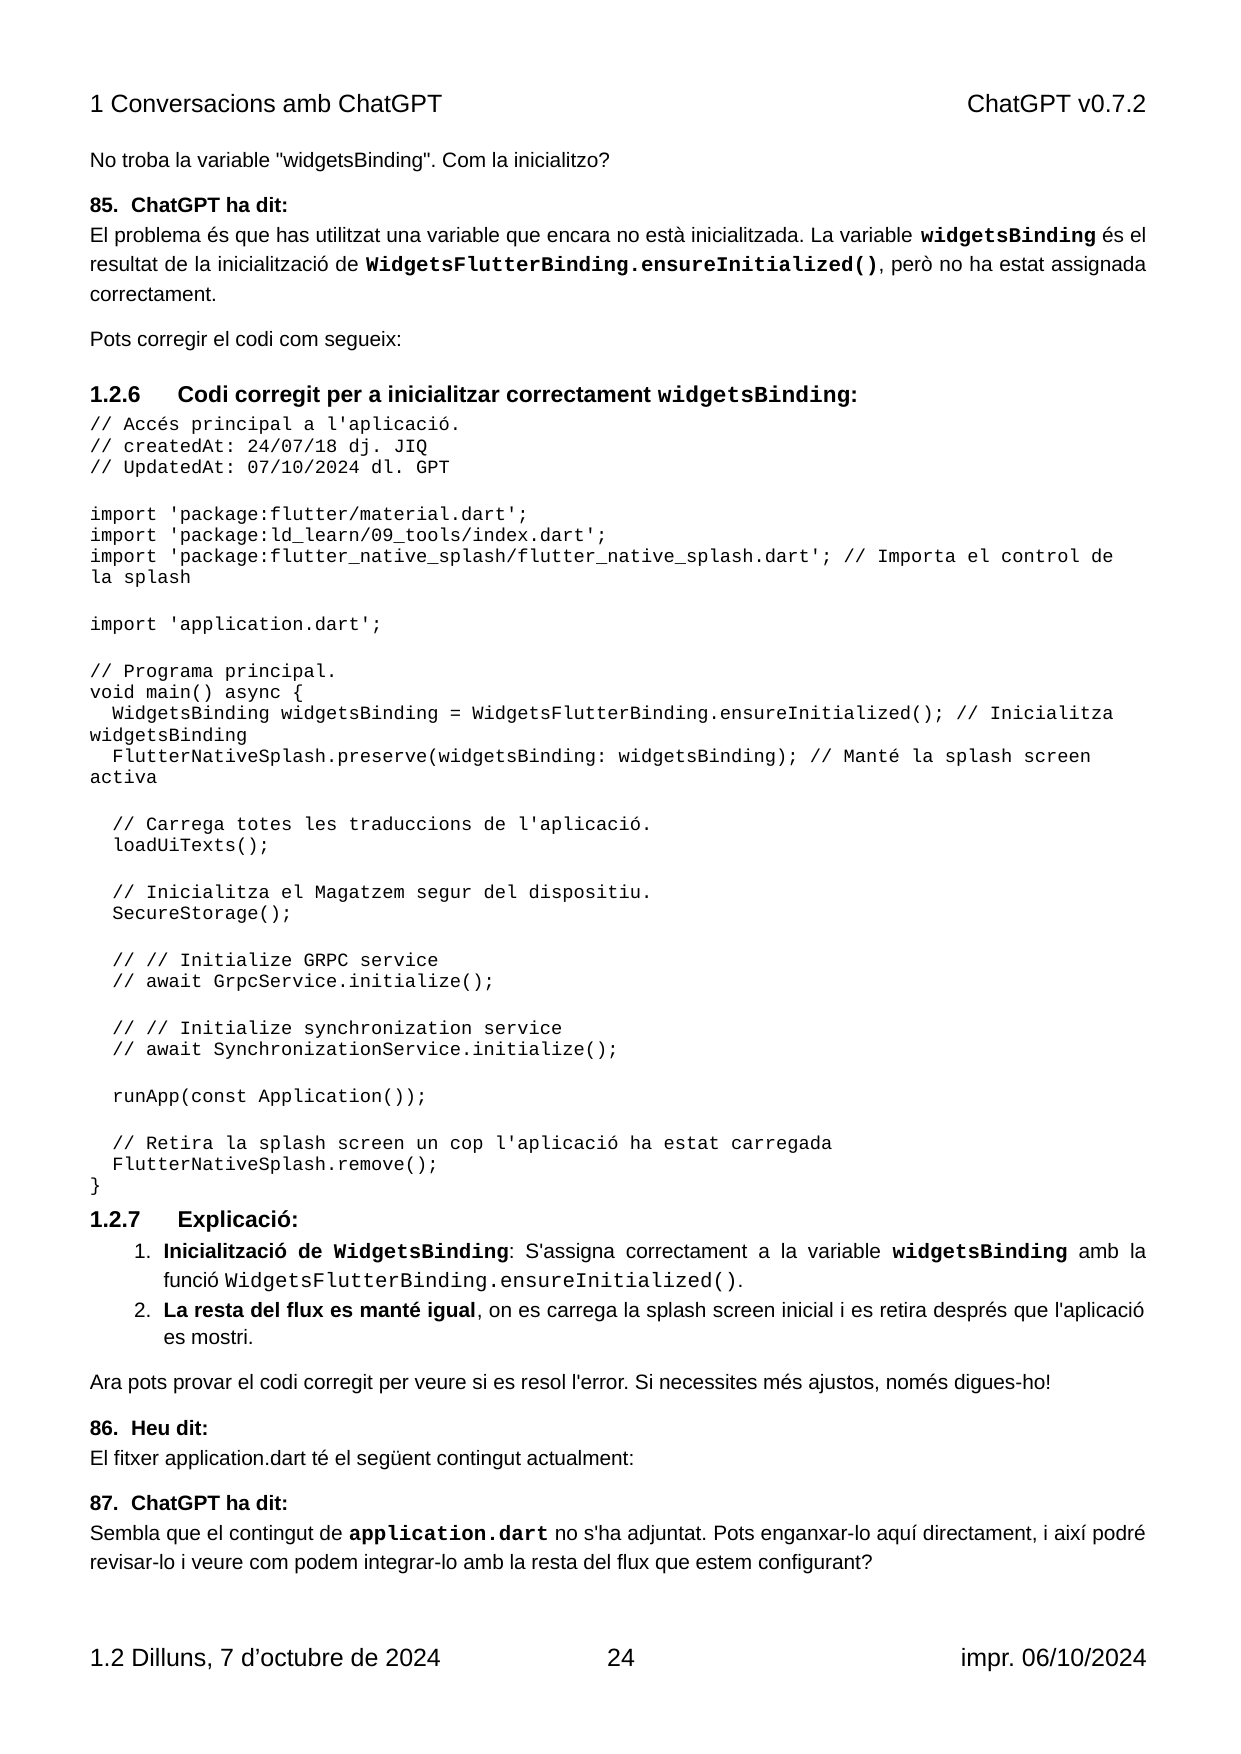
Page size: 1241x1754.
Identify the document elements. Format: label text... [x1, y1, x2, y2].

text El problema és que has utilitzat una variable que encara no està inicialitzada. La variable widgetsBinding és el resultat de la inicialització de WidgetsFlutterBinding.ensureInitialized(), però no ha estat assignada correctament. [89, 223, 1146, 306]
subtitle Explicació: [89, 1206, 1146, 1232]
text import 'package:flutter/material.dart'; [89, 504, 1146, 526]
text loadUiTexts(); [89, 836, 1146, 857]
text import 'application.dart'; [89, 615, 1146, 636]
text // UpdatedAt: 07/10/2024 dl. GPT [89, 458, 1146, 479]
text WidgetsBinding widgetsBinding = WidgetsFlutterBinding.ensureInitialized(); // Inicialitza widgetsBinding [89, 704, 1146, 747]
text Sembla que el contingut de application.dart no s'ha adjuntat. Pots enganxar-lo aquí directament, i així podré revisar-lo i veure com podem integrar-lo amb la resta del flux que estem configurant? [89, 1520, 1146, 1574]
list La resta del flux es manté igual, on es carrega la splash screen inicial i es retira després que l'aplicació es mostri. [134, 1297, 1146, 1349]
list Inicialització de WidgetsBinding: S'assigna correctament a la variable widgetsBinding amb la funció WidgetsFlutterBinding.ensureInitialized(). [134, 1238, 1146, 1294]
text // Retira la splash screen un cop l'aplicació ha estat carregada [89, 1133, 1146, 1155]
text // createdAt: 24/07/18 dj. JIQ [89, 436, 1146, 458]
text Pots corregir el codi com segueix: [89, 327, 1146, 351]
text import 'package:ld_learn/09_tools/index.dart'; [89, 526, 1146, 547]
subtitle Codi corregit per a inicialitzar correctament widgetsBinding: [89, 381, 1146, 409]
text // Inicialitza el Magatzem segur del dispositiu. [89, 883, 1146, 904]
text // Carrega totes les traduccions de l'aplicació. [89, 815, 1146, 836]
text // // Initialize synchronization service [89, 1019, 1146, 1040]
text // Accés principal a l'aplicació. [89, 415, 1146, 436]
text // await SynchronizationService.initialize(); [89, 1040, 1146, 1061]
text void main() async { [89, 683, 1146, 704]
text // await GrpcService.initialize(); [89, 972, 1146, 993]
text SecureStorage(); [89, 904, 1146, 925]
list ChatGPT ha dit: [89, 193, 1146, 217]
text // Programa principal. [89, 662, 1146, 683]
text Ara pots provar el codi corregit per veure si es resol l'error. Si necessites més ajustos, només digues-ho! [89, 1370, 1146, 1394]
text FlutterNativeSplash.remove(); [89, 1155, 1146, 1176]
text // // Initialize GRPC service [89, 951, 1146, 972]
text import 'package:flutter_native_splash/flutter_native_splash.dart'; // Importa el control de la splash [89, 547, 1146, 589]
text runApp(const Application()); [89, 1087, 1146, 1108]
text No troba la variable "widgetsBinding". Com la inicialitzo? [89, 148, 1146, 172]
text } [89, 1176, 1146, 1197]
text FlutterNativeSplash.preserve(widgetsBinding: widgetsBinding); // Manté la splash screen activa [89, 747, 1146, 789]
list ChatGPT ha dit: [89, 1491, 1146, 1514]
list Heu dit: [89, 1415, 1146, 1439]
text El fitxer application.dart té el següent contingut actualment: [89, 1445, 1146, 1469]
